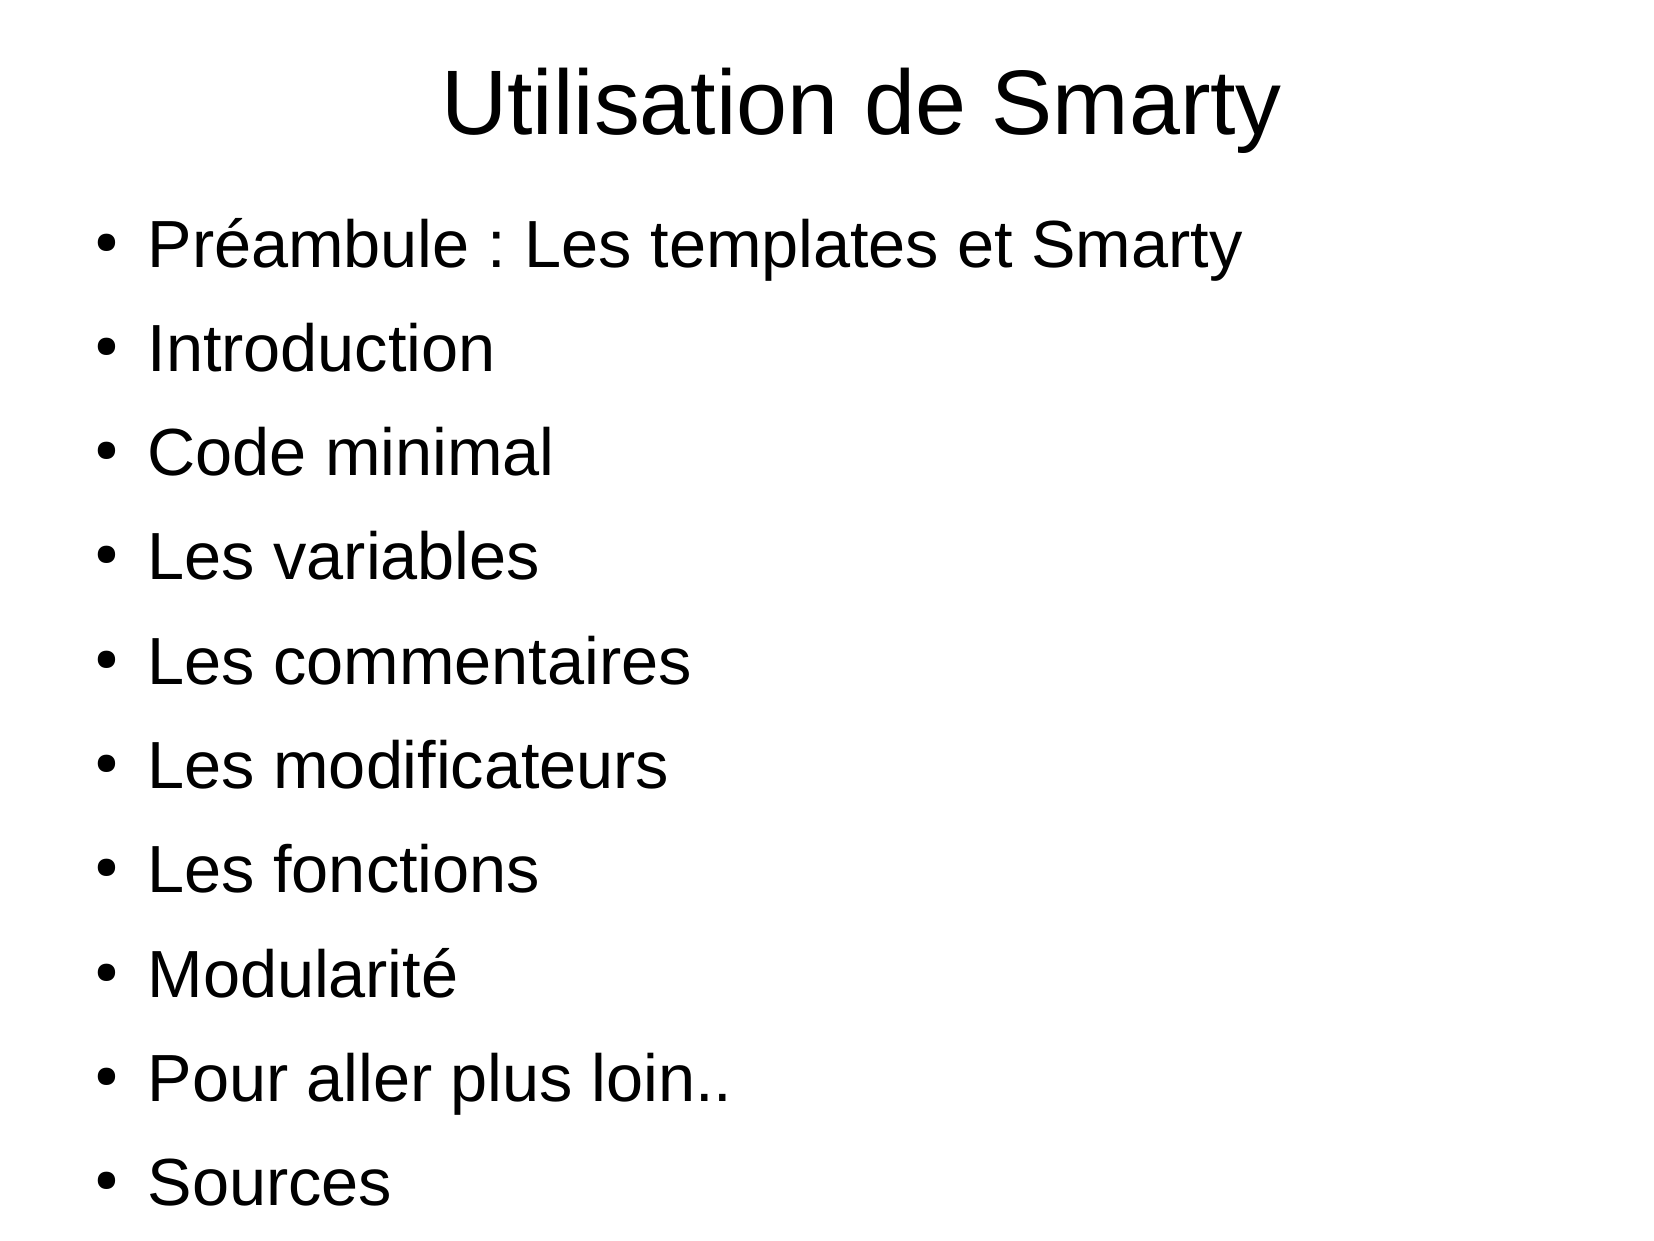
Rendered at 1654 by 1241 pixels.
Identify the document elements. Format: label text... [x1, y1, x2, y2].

title Utilisation de Smarty [118, 0, 1607, 207]
list Préambule : Les templates et Smarty Introduction Code minimal Les variables Les commentaires Les modificateurs Les fonctions Modularité Pour aller plus loin.. Sources [76, 206, 1565, 1221]
